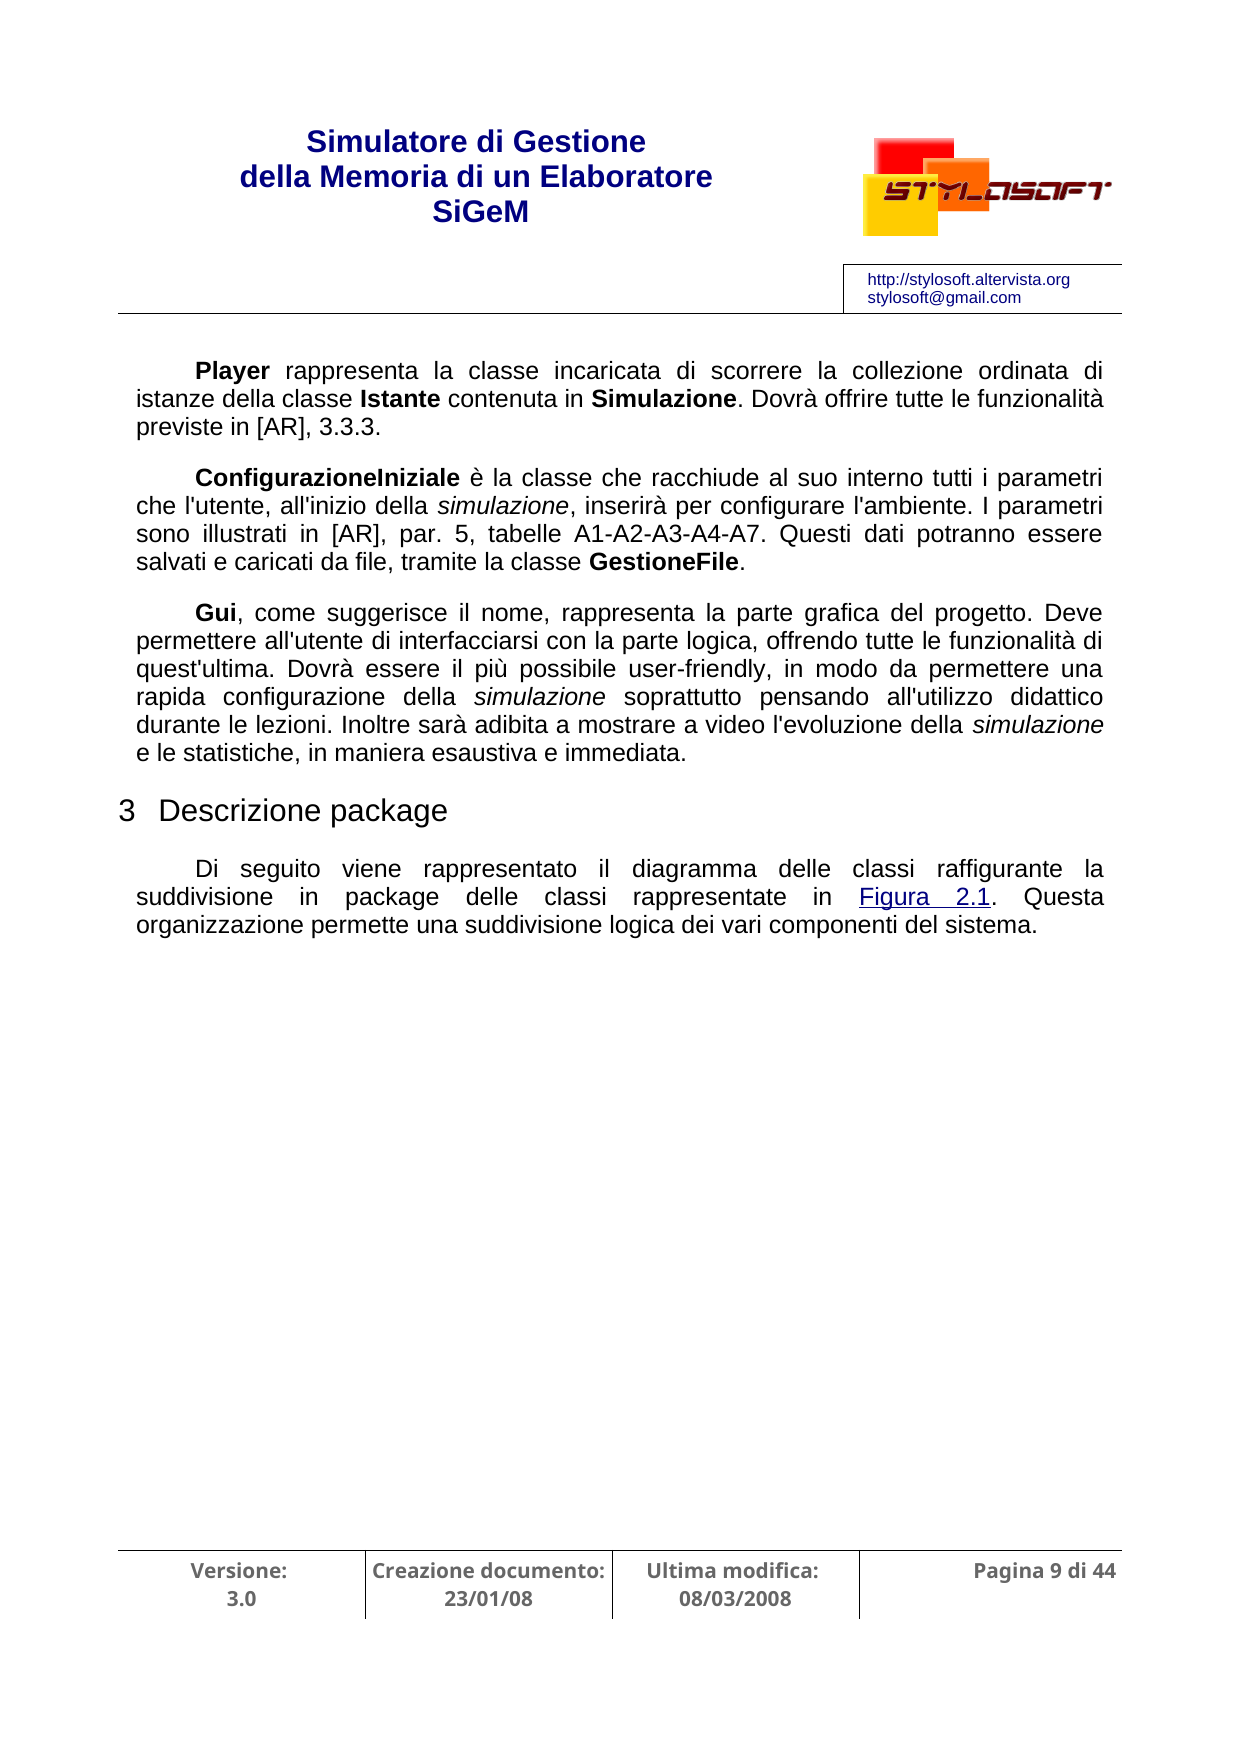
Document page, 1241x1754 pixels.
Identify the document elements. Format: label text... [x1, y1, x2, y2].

text Di seguito viene rappresentato il diagramma delle classi raffigurante la suddivisione in package delle classi rappresentate in Figura 2.1. Questa organizzazione permette una suddivisione logica dei vari componenti del sistema. [136, 854, 1104, 938]
text Player rappresenta la classe incaricata di scorrere la collezione ordinata di istanze della classe Istante contenuta in Simulazione. Dovrà offrire tutte le funzionalità previste in [AR], 3.3.3. [136, 357, 1104, 440]
text ConfigurazioneIniziale è la classe che racchiude al suo interno tutti i parametri che l'utente, all'inizio della simulazione, inserirà per configurare l'ambiente. I parametri sono illustrati in [AR], par. 5, tabelle A1-A2-A3-A4-A7. Questi dati potranno essere salvati e caricati da file, tramite la classe GestioneFile. [136, 464, 1104, 576]
picture [848, 123, 1117, 247]
subtitle Descrizione package [118, 793, 1122, 828]
text Gui, come suggerisce il nome, rappresenta la parte grafica del progetto. Deve permettere all'utente di interfacciarsi con la parte logica, offrendo tutte le funzionalità di quest'ultima. Dovrà essere il più possibile user-friendly, in modo da permettere una rapida configurazione della simulazione soprattutto pensando all'utilizzo didattico durante le lezioni. Inoltre sarà adibita a mostrare a video l'evoluzione della simulazione e le statistiche, in maniera esaustiva e immediata. [136, 599, 1104, 767]
